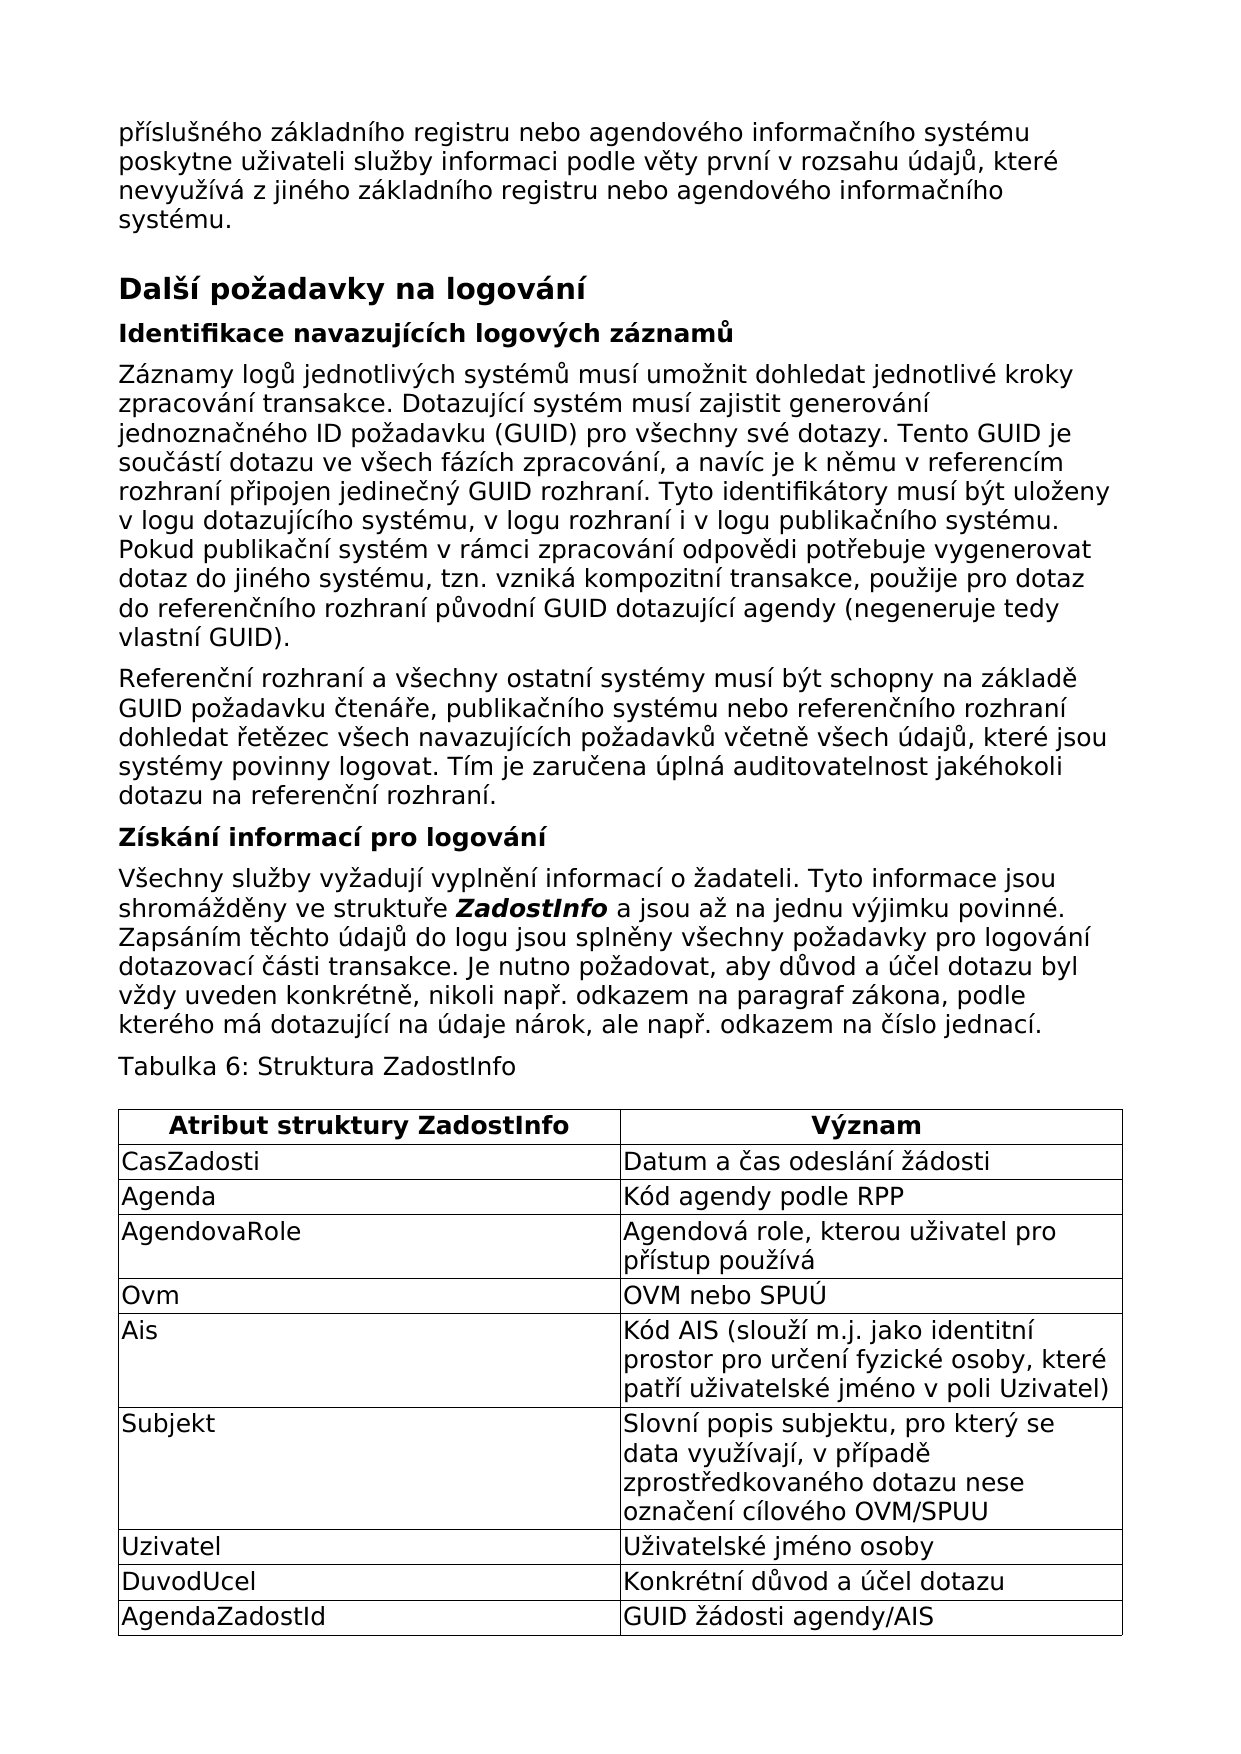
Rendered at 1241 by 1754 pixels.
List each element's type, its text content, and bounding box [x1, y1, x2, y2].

table_cell AgendovaRole [119, 1215, 620, 1278]
table_cell Kód AIS (slouží m.j. jako identitní prostor pro určení fyzické osoby, které patří uživatelské jméno v poli Uzivatel) [621, 1314, 1122, 1407]
text Všechny služby vyžadují vyplnění informací o žadateli. Tyto informace jsou shromážděny ve struktuře ZadostInfo a jsou až na jednu výjimku povinné. Zapsáním těchto údajů do logu jsou splněny všechny požadavky pro logování dotazovací části transakce. Je nutno požadovat, aby důvod a účel dotazu byl vždy uveden konkrétně, nikoli např. odkazem na paragraf zákona, podle kterého má dotazující na údaje nárok, ale např. odkazem na číslo jednací. [118, 864, 1122, 1039]
text Získání informací pro logování [118, 823, 1122, 852]
text Identifikace navazujících logových záznamů [118, 319, 1122, 348]
table_cell Subjekt [119, 1408, 620, 1529]
table_cell Ais [119, 1314, 620, 1407]
table_cell Kód agendy podle RPP [621, 1180, 1122, 1214]
table_cell GUID žádosti agendy/AIS [621, 1601, 1122, 1634]
table_cell Ovm [119, 1279, 620, 1313]
text příslušného základního registru nebo agendového informačního systému poskytne uživateli služby informaci podle věty první v rozsahu údajů, které nevyužívá z jiného základního registru nebo agendového informačního systému. [118, 118, 1122, 235]
table_cell Uživatelské jméno osoby [621, 1530, 1122, 1564]
table_cell Agenda [119, 1180, 620, 1214]
text Záznamy logů jednotlivých systémů musí umožnit dohledat jednotlivé kroky zpracování transakce. Dotazující systém musí zajistit generování jednoznačného ID požadavku (GUID) pro všechny své dotazy. Tento GUID je součástí dotazu ve všech fázích zpracování, a navíc je k němu v referencím rozhraní připojen jedinečný GUID rozhraní. Tyto identifikátory musí být uloženy v logu dotazujícího systému, v logu rozhraní i v logu publikačního systému. Pokud publikační systém v rámci zpracování odpovědi potřebuje vygenerovat dotaz do jiného systému, tzn. vzniká kompozitní transakce, použije pro dotaz do referenčního rozhraní původní GUID dotazující agendy (negeneruje tedy vlastní GUID). [118, 360, 1122, 652]
table_header Atribut struktury ZadostInfo [119, 1110, 620, 1144]
table_cell OVM nebo SPUÚ [621, 1279, 1122, 1313]
table_cell DuvodUcel [119, 1565, 620, 1599]
table_cell AgendaZadostId [119, 1601, 620, 1634]
table_cell CasZadosti [119, 1145, 620, 1179]
table_cell Konkrétní důvod a účel dotazu [621, 1565, 1122, 1599]
table_cell Datum a čas odeslání žádosti [621, 1145, 1122, 1179]
table_cell Slovní popis subjektu, pro který se data využívají, v případě zprostředkovaného dotazu nese označení cílového OVM/SPUU [621, 1408, 1122, 1529]
table_cell Uzivatel [119, 1530, 620, 1564]
text Referenční rozhraní a všechny ostatní systémy musí být schopny na základě GUID požadavku čtenáře, publikačního systému nebo referenčního rozhraní dohledat řetězec všech navazujících požadavků včetně všech údajů, které jsou systémy povinny logovat. Tím je zaručena úplná auditovatelnost jakéhokoli dotazu na referenční rozhraní. [118, 664, 1122, 810]
text Tabulka 6: Struktura ZadostInfo [118, 1052, 1122, 1081]
table_header Význam [621, 1110, 1122, 1144]
table_cell Agendová role, kterou uživatel pro přístup používá [621, 1215, 1122, 1278]
subtitle Další požadavky na logování [118, 272, 1122, 306]
